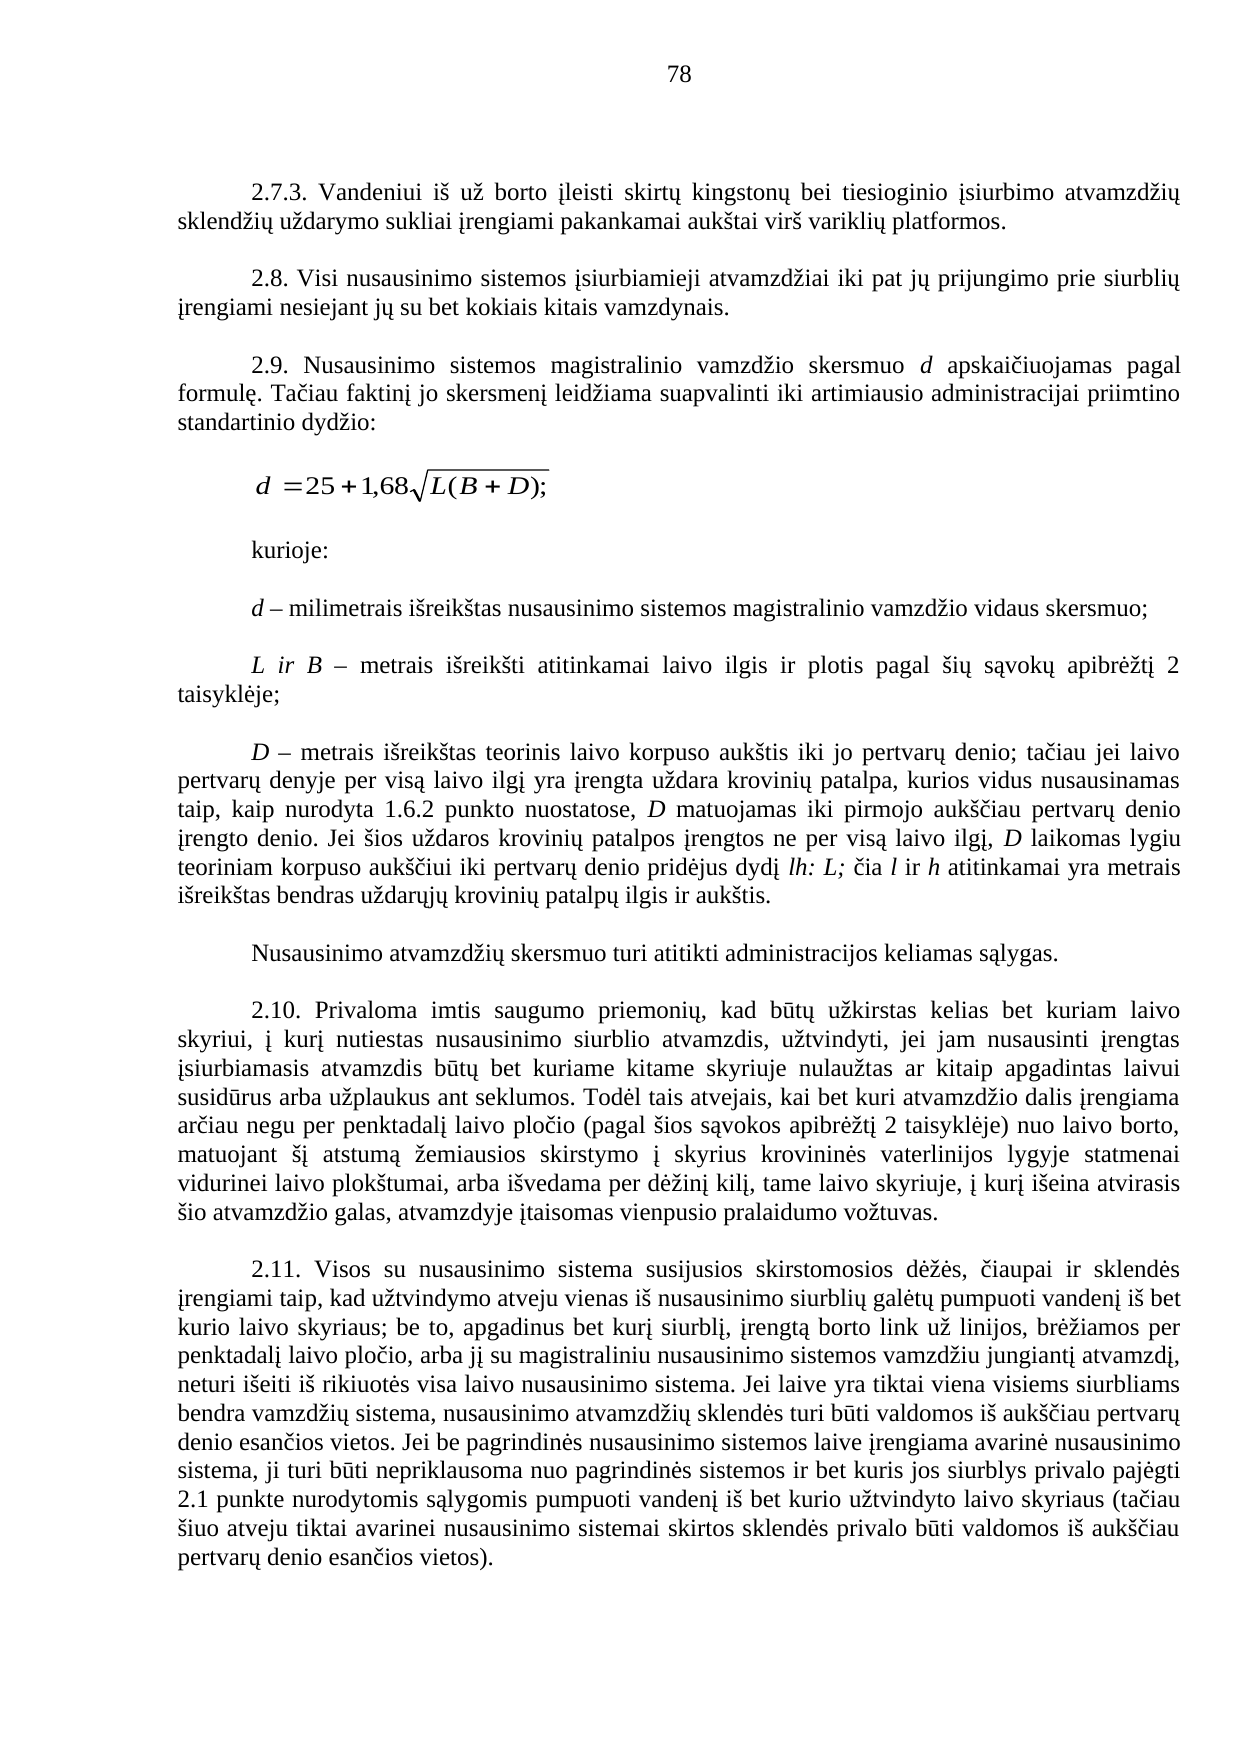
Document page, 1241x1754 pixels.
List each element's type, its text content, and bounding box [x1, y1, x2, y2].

text d – milimetrais išreikštas nusausinimo sistemos magistralinio vamzdžio vidaus skersmuo; [177, 593, 1181, 622]
text D – metrais išreikštas teorinis laivo korpuso aukštis iki jo pertvarų denio; tačiau jei laivo pertvarų denyje per visą laivo ilgį yra įrengta uždara krovinių patalpa, kurios vidus nusausinamas taip, kaip nurodyta 1.6.2 punkto nuostatose, D matuojamas iki pirmojo aukščiau pertvarų denio įrengto denio. Jei šios uždaros krovinių patalpos įrengtos ne per visą laivo ilgį, D laikomas lygiu teoriniam korpuso aukščiui iki pertvarų denio pridėjus dydį lh: L; čia l ir h atitinkamai yra metrais išreikštas bendras uždarųjų krovinių patalpų ilgis ir aukštis. [177, 737, 1181, 909]
text 2.10. Privaloma imtis saugumo priemonių, kad būtų užkirstas kelias bet kuriam laivo skyriui, į kurį nutiestas nusausinimo siurblio atvamzdis, užtvindyti, jei jam nusausinti įrengtas įsiurbiamasis atvamzdis būtų bet kuriame kitame skyriuje nulaužtas ar kitaip apgadintas laivui susidūrus arba užplaukus ant seklumos. Todėl tais atvejais, kai bet kuri atvamzdžio dalis įrengiama arčiau negu per penktadalį laivo pločio (pagal šios sąvokos apibrėžtį 2 taisyklėje) nuo laivo borto, matuojant šį atstumą žemiausios skirstymo į skyrius krovininės vaterlinijos lygyje statmenai vidurinei laivo plokštumai, arba išvedama per dėžinį kilį, tame laivo skyriuje, į kurį išeina atvirasis šio atvamzdžio galas, atvamzdyje įtaisomas vienpusio pralaidumo vožtuvas. [177, 996, 1181, 1226]
text 2.8. Visi nusausinimo sistemos įsiurbiamieji atvamzdžiai iki pat jų prijungimo prie siurblių įrengiami nesiejant jų su bet kokiais kitais vamzdynais. [177, 263, 1181, 321]
text L ir B – metrais išreikšti atitinkamai laivo ilgis ir plotis pagal šių sąvokų apibrėžtį 2 taisyklėje; [177, 651, 1181, 708]
text Nusausinimo atvamzdžių skersmuo turi atitikti administracijos keliamas sąlygas. [177, 938, 1181, 967]
text 2.7.3. Vandeniui iš už borto įleisti skirtų kingstonų bei tiesioginio įsiurbimo atvamzdžių sklendžių uždarymo sukliai įrengiami pakankamai aukštai virš variklių platformos. [177, 177, 1181, 235]
text kurioje: [177, 536, 1181, 564]
text 2.9. Nusausinimo sistemos magistralinio vamzdžio skersmuo d apskaičiuojamas pagal formulę. Tačiau faktinį jo skersmenį leidžiama suapvalinti iki artimiausio administracijai priimtino standartinio dydžio: [177, 350, 1181, 436]
text 2.11. Visos su nusausinimo sistema susijusios skirstomosios dėžės, čiaupai ir sklendės įrengiami taip, kad užtvindymo atveju vienas iš nusausinimo siurblių galėtų pumpuoti vandenį iš bet kurio laivo skyriaus; be to, apgadinus bet kurį siurblį, įrengtą borto link už linijos, brėžiamos per penktadalį laivo pločio, arba jį su magistraliniu nusausinimo sistemos vamzdžiu jungiantį atvamzdį, neturi išeiti iš rikiuotės visa laivo nusausinimo sistema. Jei laive yra tiktai viena visiems siurbliams bendra vamzdžių sistema, nusausinimo atvamzdžių sklendės turi būti valdomos iš aukščiau pertvarų denio esančios vietos. Jei be pagrindinės nusausinimo sistemos laive įrengiama avarinė nusausinimo sistema, ji turi būti nepriklausoma nuo pagrindinės sistemos ir bet kuris jos siurblys privalo pajėgti 2.1 punkte nurodytomis sąlygomis pumpuoti vandenį iš bet kurio užtvindyto laivo skyriaus (tačiau šiuo atveju tiktai avarinei nusausinimo sistemai skirtos sklendės privalo būti valdomos iš aukščiau pertvarų denio esančios vietos). [177, 1254, 1181, 1571]
